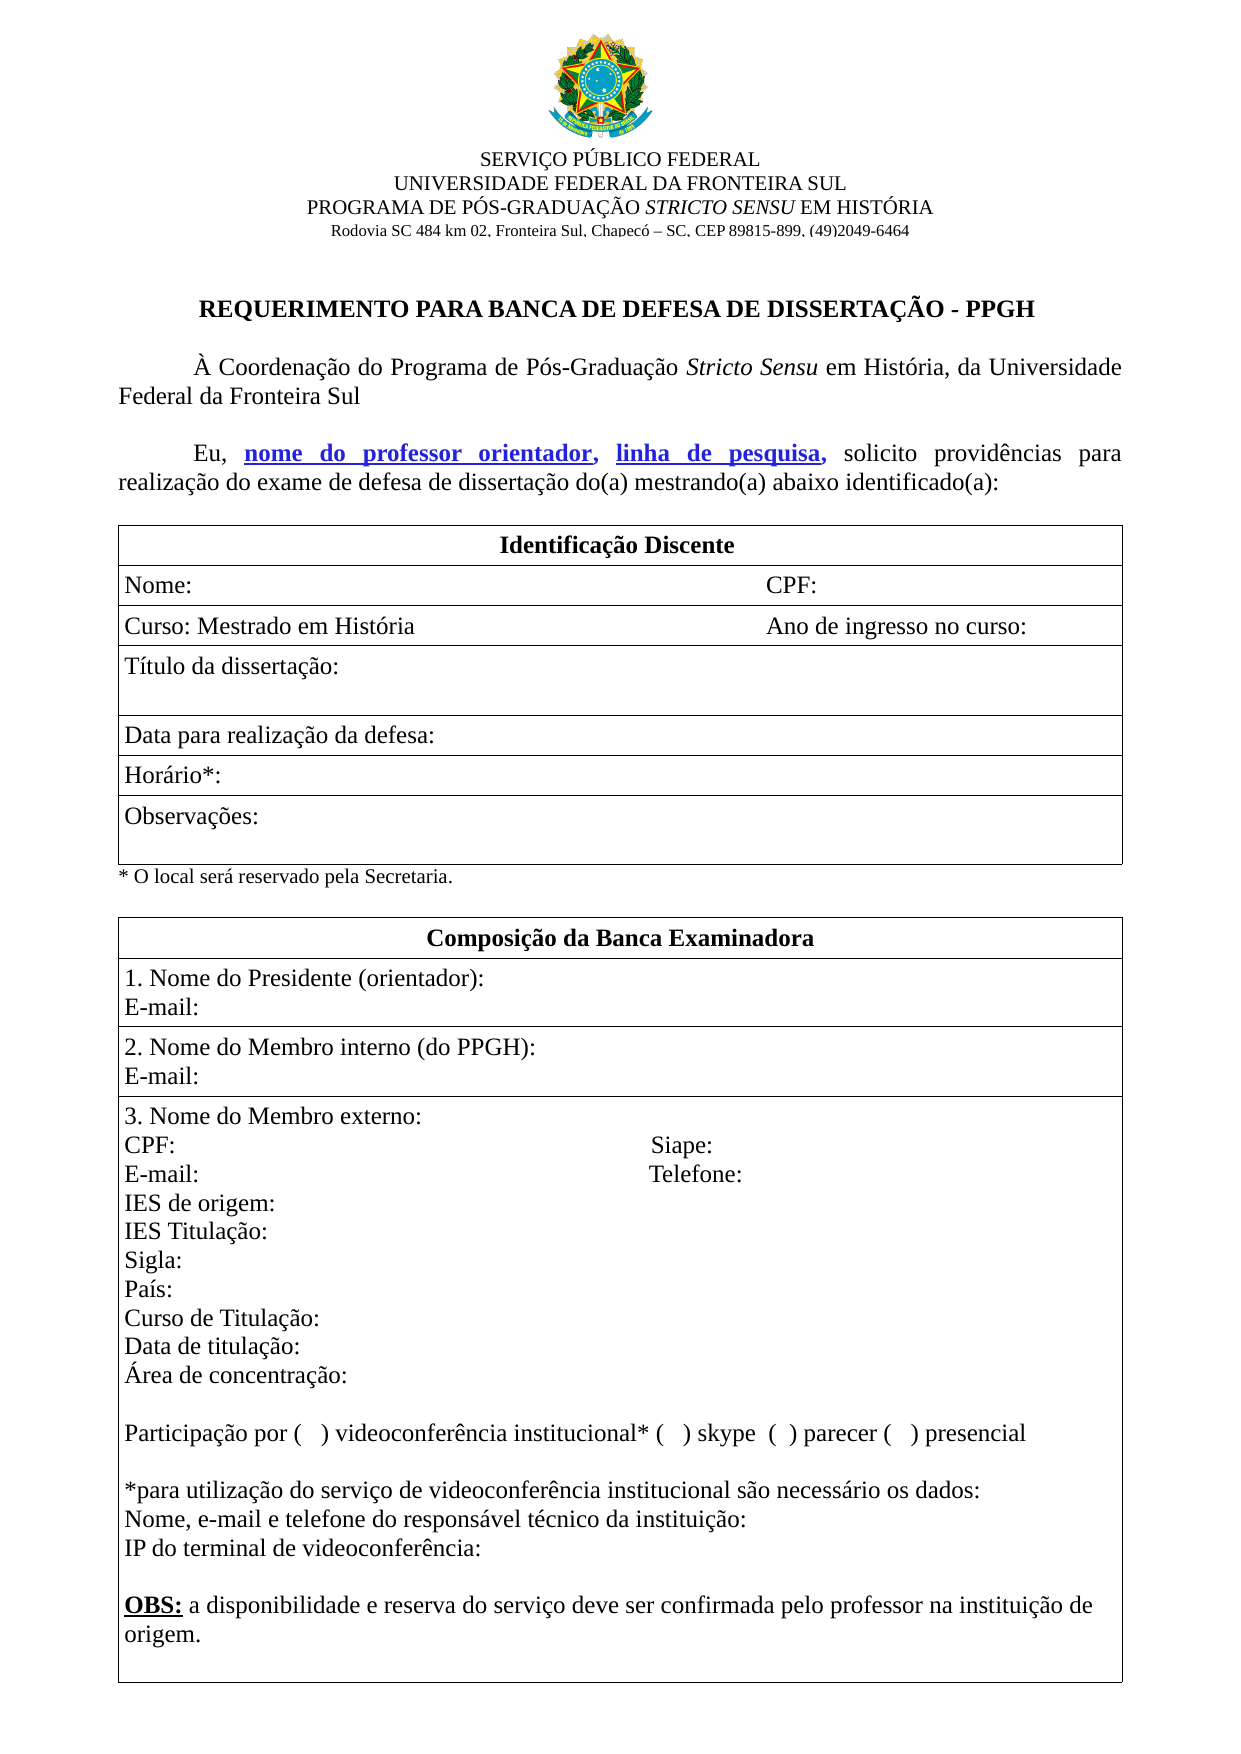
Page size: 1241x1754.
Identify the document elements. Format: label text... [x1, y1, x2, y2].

table_cell 2. Nome do Membro interno (do PPGH): E-mail: [119, 1027, 1122, 1096]
table_cell Data para realização da defesa: [119, 716, 1122, 755]
table_cell Título da dissertação: [119, 646, 1122, 714]
table_cell CPF: [760, 566, 1122, 605]
table_cell Horário*: [119, 756, 1122, 795]
table_cell 3. Nome do Membro externo: CPF: Siape: E-mail: Telefone: IES de origem: IES Titulação: Sigla: País: Curso de Titulação: Data de titulação: Área de concentração: Participação por ( ) videoconferência institucional* ( ) skype ( ) parecer ( ) presencial *para utilização do serviço de videoconferência institucional são necessário os dados: Nome, e-mail e telefone do responsável técnico da instituição: IP do terminal de videoconferência: OBS: a disponibilidade e reserva do serviço deve ser confirmada pelo professor na instituição de origem. [119, 1097, 1122, 1682]
text À Coordenação do Programa de Pós-Graduação Stricto Sensu em História, da Universidade Federal da Fronteira Sul [118, 352, 1122, 409]
table_cell 1. Nome do Presidente (orientador): E-mail: [119, 959, 1122, 1026]
text * O local será reservado pela Secretaria. [118, 865, 1122, 888]
picture [548, 34, 653, 138]
table_header Composição da Banca Examinadora [119, 918, 1122, 957]
text REQUERIMENTO PARA BANCA DE DEFESA DE DISSERTAÇÃO - PPGH [118, 294, 1122, 323]
text Eu, nome do professor orientador, linha de pesquisa, solicito providências para realização do exame de defesa de dissertação do(a) mestrando(a) abaixo identificado(a): [118, 438, 1122, 496]
table_cell Curso: Mestrado em História [119, 606, 760, 645]
picture [622, 117, 635, 130]
table_header Identificação Discente [119, 526, 1122, 565]
table_cell Ano de ingresso no curso: [760, 606, 1122, 645]
table_cell Observações: [119, 796, 1122, 864]
picture [616, 113, 653, 138]
table_cell Nome: [119, 566, 760, 605]
